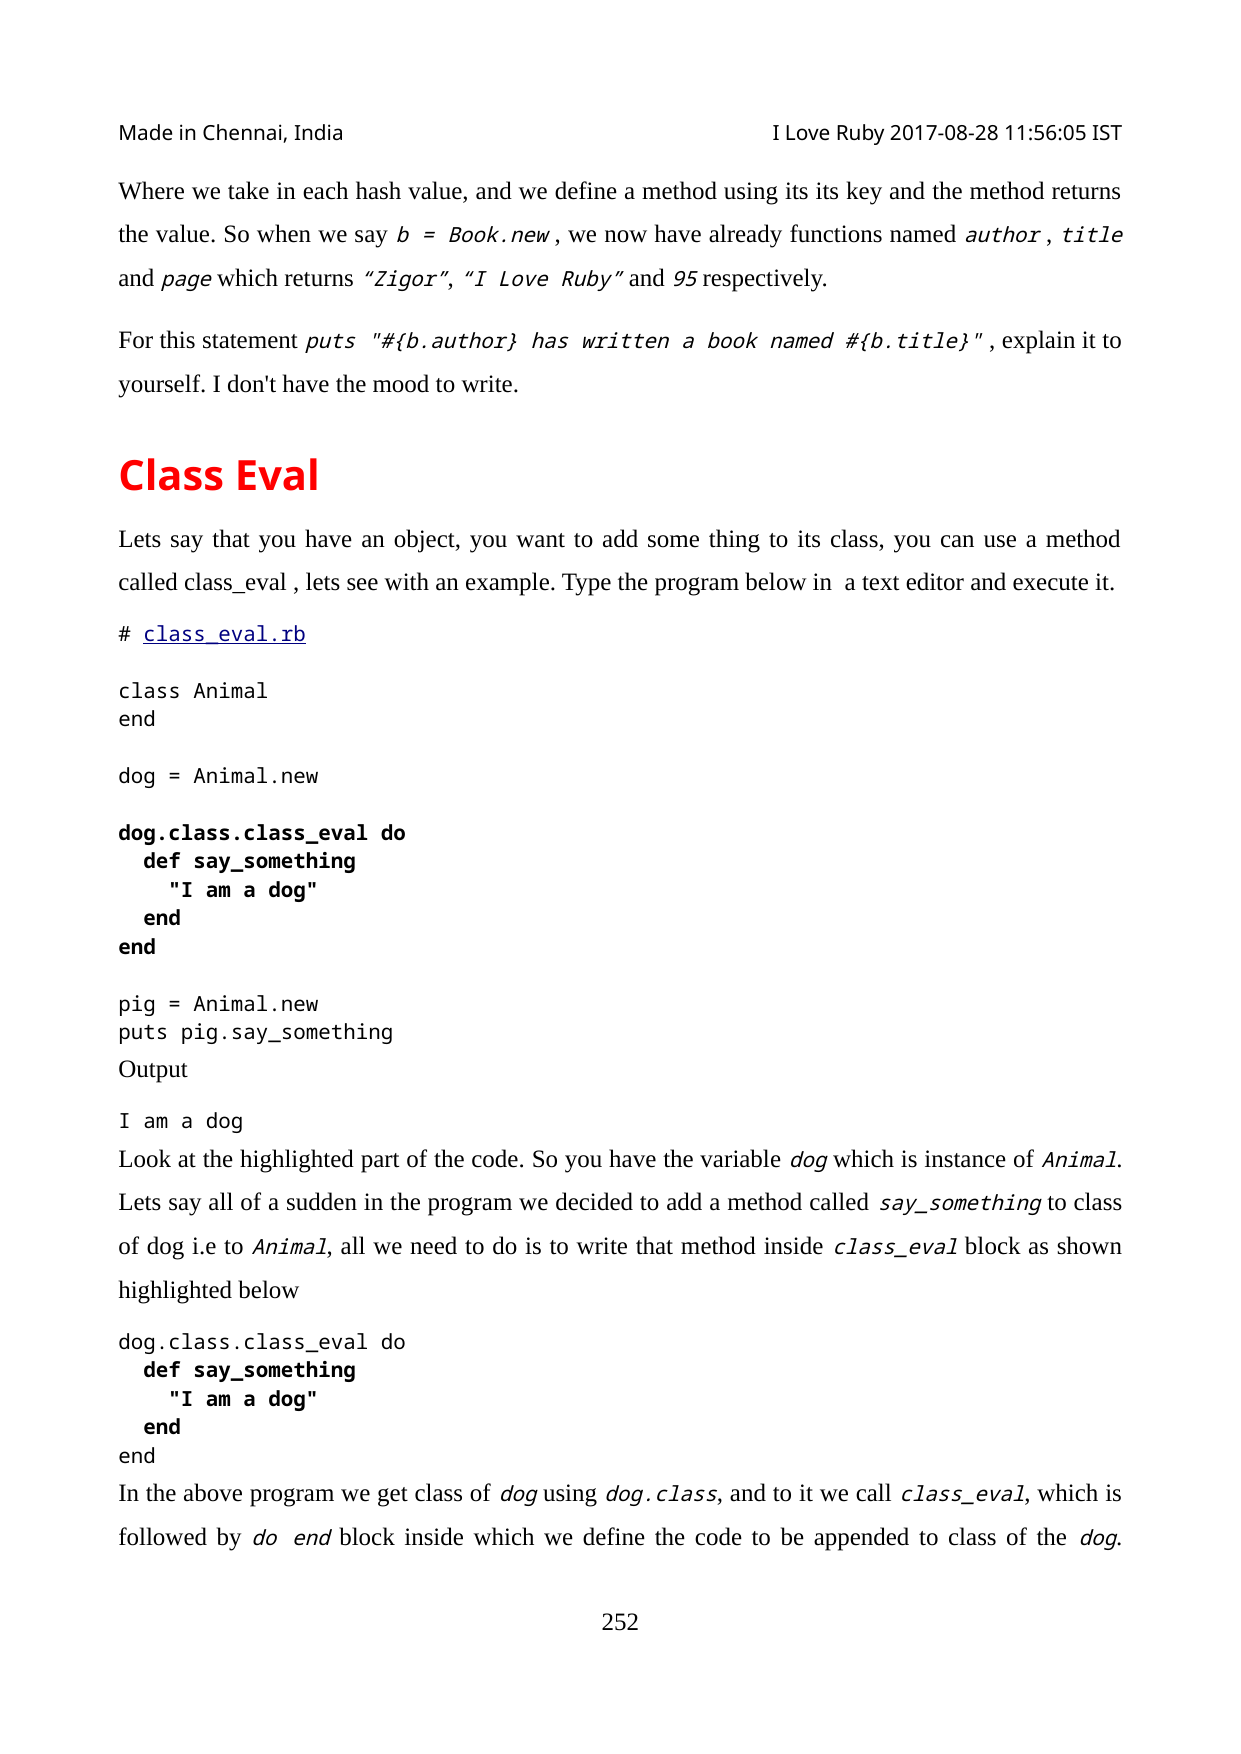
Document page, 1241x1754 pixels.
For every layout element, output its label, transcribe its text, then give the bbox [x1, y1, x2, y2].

text dog.class.class_eval do [118, 818, 1122, 846]
text end [118, 704, 1122, 733]
text # class_eval.rb [118, 619, 1122, 647]
text "I am a dog" [118, 875, 1122, 903]
text puts pig.say_something [118, 1017, 1122, 1046]
text Where we take in each hash value, and we define a method using its its key and the method returns the value. So when we say b = Book.new , we now have already functions named author , title and page which returns “Zigor”, “I Love Ruby” and 95 respectively. [118, 176, 1122, 292]
text "I am a dog" [118, 1384, 1122, 1412]
text For this statement puts "#{b.author} has written a book named #{b.title}" , explain it to yourself. I don't have the mood to write. [118, 325, 1122, 397]
text dog.class.class_eval do [118, 1327, 1122, 1356]
text pig = Animal.new [118, 989, 1122, 1017]
text def say_something [118, 1356, 1122, 1384]
text end [118, 1441, 1122, 1469]
text I am a dog [118, 1106, 1122, 1135]
text Look at the highlighted part of the code. So you have the variable dog which is instance of Animal. Lets say all of a sudden in the program we decided to add a method called say_something to class of dog i.e to Animal, all we need to do is to write that method inside class_eval block as shown highlighted below [118, 1144, 1122, 1304]
text end [118, 1412, 1122, 1441]
text Lets say that you have an object, you want to add some thing to its class, you can use a method called class_eval , lets see with an example. Type the program below in a text editor and execute it. [118, 524, 1122, 596]
text def say_something [118, 846, 1122, 875]
text dog = Animal.new [118, 761, 1122, 789]
text Output [118, 1054, 1122, 1083]
text class Animal [118, 676, 1122, 704]
text end [118, 932, 1122, 960]
text In the above program we get class of dog using dog.class, and to it we call class_eval, which is followed by do end block inside which we define the code to be appended to class of the dog. [118, 1478, 1122, 1552]
subtitle Class Eval [118, 446, 1122, 502]
text end [118, 903, 1122, 932]
